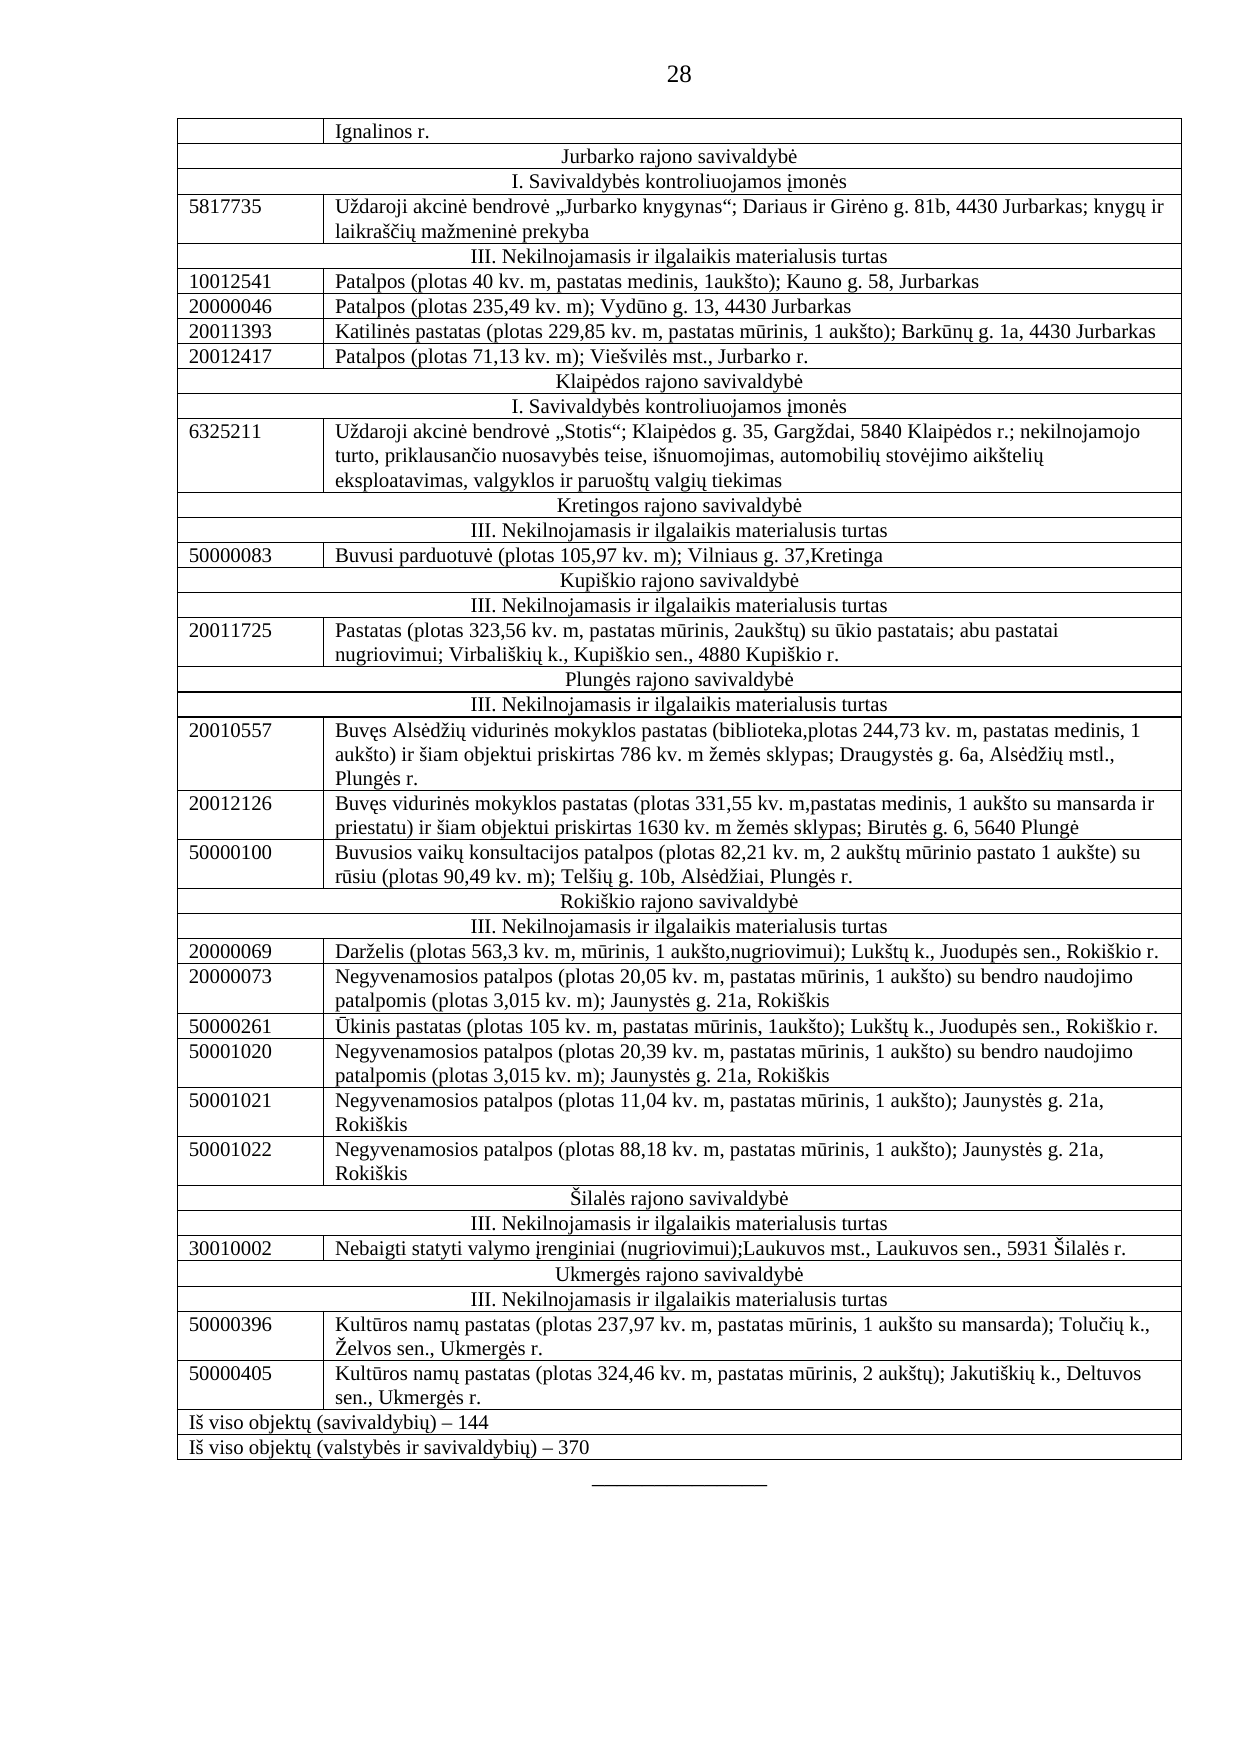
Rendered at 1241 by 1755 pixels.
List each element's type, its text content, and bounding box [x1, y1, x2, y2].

table_cell 5817735 [178, 195, 323, 243]
table_cell Patalpos (plotas 71,13 kv. m); Viešvilės mst., Jurbarko r. [324, 344, 1181, 368]
table_cell Negyvenamosios patalpos (plotas 20,39 kv. m, pastatas mūrinis, 1 aukšto) su bendro naudojimo patalpomis (plotas 3,015 kv. m); Jaunystės g. 21a, Rokiškis [324, 1039, 1181, 1087]
table_cell Klaipėdos rajono savivaldybė [178, 369, 1181, 393]
table_cell Buvęs Alsėdžių vidurinės mokyklos pastatas (biblioteka,plotas 244,73 kv. m, pastatas medinis, 1 aukšto) ir šiam objektui priskirtas 786 kv. m žemės sklypas; Draugystės g. 6a, Alsėdžių mstl., Plungės r. [324, 718, 1181, 790]
table_cell Ukmergės rajono savivaldybė [178, 1261, 1181, 1286]
table_cell 50001021 [178, 1088, 323, 1136]
table_cell III. Nekilnojamasis ir ilgalaikis materialusis turtas [178, 518, 1181, 542]
table_cell III. Nekilnojamasis ir ilgalaikis materialusis turtas [178, 1211, 1181, 1235]
table_cell Negyvenamosios patalpos (plotas 88,18 kv. m, pastatas mūrinis, 1 aukšto); Jaunystės g. 21a, Rokiškis [324, 1137, 1181, 1185]
table_cell Iš viso objektų (savivaldybių) – 144 [178, 1410, 1181, 1434]
table_cell Kupiškio rajono savivaldybė [178, 568, 1181, 592]
table_cell 50000261 [178, 1014, 323, 1038]
table_cell Pastatas (plotas 323,56 kv. m, pastatas mūrinis, 2aukštų) su ūkio pastatais; abu pastatai nugriovimui; Virbališkių k., Kupiškio sen., 4880 Kupiškio r. [324, 618, 1181, 666]
table_cell Negyvenamosios patalpos (plotas 11,04 kv. m, pastatas mūrinis, 1 aukšto); Jaunystės g. 21a, Rokiškis [324, 1088, 1181, 1136]
table_cell 20010557 [178, 718, 323, 790]
table_cell Ignalinos r. [324, 119, 1181, 143]
table_cell Kultūros namų pastatas (plotas 324,46 kv. m, pastatas mūrinis, 2 aukštų); Jakutiškių k., Deltuvos sen., Ukmergės r. [324, 1361, 1181, 1409]
table_cell Iš viso objektų (valstybės ir savivaldybių) – 370 [178, 1435, 1181, 1459]
table_cell Uždaroji akcinė bendrovė „Stotis“; Klaipėdos g. 35, Gargždai, 5840 Klaipėdos r.; nekilnojamojo turto, priklausančio nuosavybės teise, išnuomojimas, automobilių stovėjimo aikštelių eksploatavimas, valgyklos ir paruoštų valgių tiekimas [324, 419, 1181, 492]
table_cell Plungės rajono savivaldybė [178, 667, 1181, 691]
table_cell I. Savivaldybės kontroliuojamos įmonės [178, 394, 1181, 418]
table_cell III. Nekilnojamasis ir ilgalaikis materialusis turtas [178, 914, 1181, 938]
table_cell 20012417 [178, 344, 323, 368]
table_cell III. Nekilnojamasis ir ilgalaikis materialusis turtas [178, 593, 1181, 617]
table_cell Buvusi parduotuvė (plotas 105,97 kv. m); Vilniaus g. 37,Kretinga [324, 543, 1181, 567]
table_cell Buvęs vidurinės mokyklos pastatas (plotas 331,55 kv. m,pastatas medinis, 1 aukšto su mansarda ir priestatu) ir šiam objektui priskirtas 1630 kv. m žemės sklypas; Birutės g. 6, 5640 Plungė [324, 791, 1181, 839]
table_cell 6325211 [178, 419, 323, 492]
table_cell Jurbarko rajono savivaldybė [178, 144, 1181, 168]
table_cell 20011393 [178, 319, 323, 343]
table_cell Ūkinis pastatas (plotas 105 kv. m, pastatas mūrinis, 1aukšto); Lukštų k., Juodupės sen., Rokiškio r. [324, 1014, 1181, 1038]
table_cell Negyvenamosios patalpos (plotas 20,05 kv. m, pastatas mūrinis, 1 aukšto) su bendro naudojimo patalpomis (plotas 3,015 kv. m); Jaunystės g. 21a, Rokiškis [324, 964, 1181, 1012]
table_cell Patalpos (plotas 40 kv. m, pastatas medinis, 1aukšto); Kauno g. 58, Jurbarkas [324, 269, 1181, 293]
table_cell 10012541 [178, 269, 323, 293]
table_cell 50000083 [178, 543, 323, 567]
table_cell Darželis (plotas 563,3 kv. m, mūrinis, 1 aukšto,nugriovimui); Lukštų k., Juodupės sen., Rokiškio r. [324, 939, 1181, 963]
table_cell 20011725 [178, 618, 323, 666]
table_cell 20000069 [178, 939, 323, 963]
table_cell Uždaroji akcinė bendrovė „Jurbarko knygynas“; Dariaus ir Girėno g. 81b, 4430 Jurbarkas; knygų ir laikraščių mažmeninė prekyba [324, 195, 1181, 243]
table_cell 50001022 [178, 1137, 323, 1185]
table_cell Nebaigti statyti valymo įrenginiai (nugriovimui);Laukuvos mst., Laukuvos sen., 5931 Šilalės r. [324, 1236, 1181, 1260]
table_cell 30010002 [178, 1236, 323, 1260]
table_cell Rokiškio rajono savivaldybė [178, 889, 1181, 913]
table_cell Katilinės pastatas (plotas 229,85 kv. m, pastatas mūrinis, 1 aukšto); Barkūnų g. 1a, 4430 Jurbarkas [324, 319, 1181, 343]
table_cell 20000046 [178, 294, 323, 318]
table_cell 20000073 [178, 964, 323, 1012]
table_cell [178, 119, 323, 143]
table_cell III. Nekilnojamasis ir ilgalaikis materialusis turtas [178, 244, 1181, 268]
table_cell Kretingos rajono savivaldybė [178, 493, 1181, 517]
table_cell Šilalės rajono savivaldybė [178, 1186, 1181, 1210]
table_cell 20012126 [178, 791, 323, 839]
table_cell Patalpos (plotas 235,49 kv. m); Vydūno g. 13, 4430 Jurbarkas [324, 294, 1181, 318]
table_cell Kultūros namų pastatas (plotas 237,97 kv. m, pastatas mūrinis, 1 aukšto su mansarda); Tolučių k., Želvos sen., Ukmergės r. [324, 1312, 1181, 1360]
table_cell 50001020 [178, 1039, 323, 1087]
table_cell I. Savivaldybės kontroliuojamos įmonės [178, 169, 1181, 193]
table_cell Buvusios vaikų konsultacijos patalpos (plotas 82,21 kv. m, 2 aukštų mūrinio pastato 1 aukšte) su rūsiu (plotas 90,49 kv. m); Telšių g. 10b, Alsėdžiai, Plungės r. [324, 840, 1181, 888]
table_cell 50000396 [178, 1312, 323, 1360]
table_cell 50000100 [178, 840, 323, 888]
table_cell III. Nekilnojamasis ir ilgalaikis materialusis turtas [178, 693, 1181, 716]
text ______________ [177, 1460, 1181, 1489]
table_cell III. Nekilnojamasis ir ilgalaikis materialusis turtas [178, 1287, 1181, 1311]
table_cell 50000405 [178, 1361, 323, 1409]
